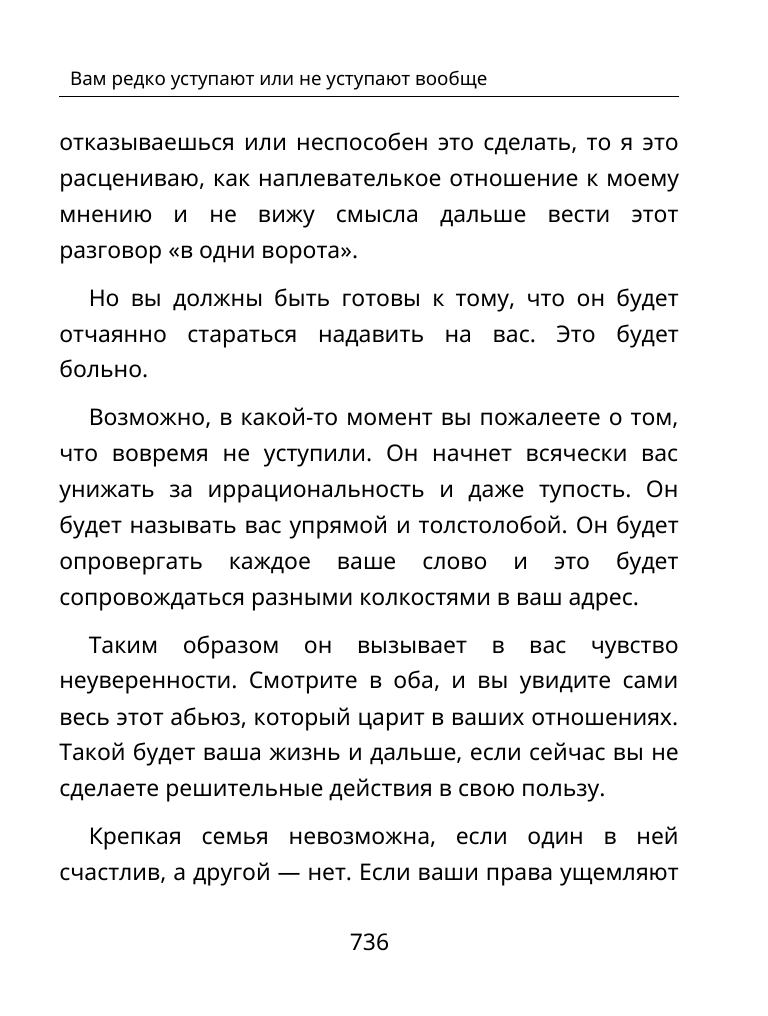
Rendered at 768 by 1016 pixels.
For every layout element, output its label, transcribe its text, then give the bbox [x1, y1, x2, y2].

list отказываешься или неспособен это сделать, то я это расцениваю, как наплевателькое отношение к моему мнению и не вижу смысла дальше вести этот разговор «в одни ворота». [59, 126, 679, 265]
text Возможно, в какой-то момент вы пожалеете о том, что вовремя не уступили. Он начнет всячески вас унижать за иррациональность и даже тупость. Он будет называть вас упрямой и толстолобой. Он будет опровергать каждое ваше слово и это будет сопровождаться разными колкостями в ваш адрес. [59, 401, 679, 612]
text Таким образом он вызывает в вас чувство неуверенности. Смотрите в оба, и вы увидите сами весь этот абьюз, который царит в ваших отношениях. Такой будет ваша жизнь и дальше, если сейчас вы не сделаете решительные действия в свою пользу. [59, 628, 679, 803]
text Но вы должны быть готовы к тому, что он будет отчаянно стараться надавить на вас. Это будет больно. [59, 282, 679, 385]
text Крепкая семья невозможна, если один в ней счастлив, а другой — нет. Если ваши права ущемляют [59, 820, 679, 887]
